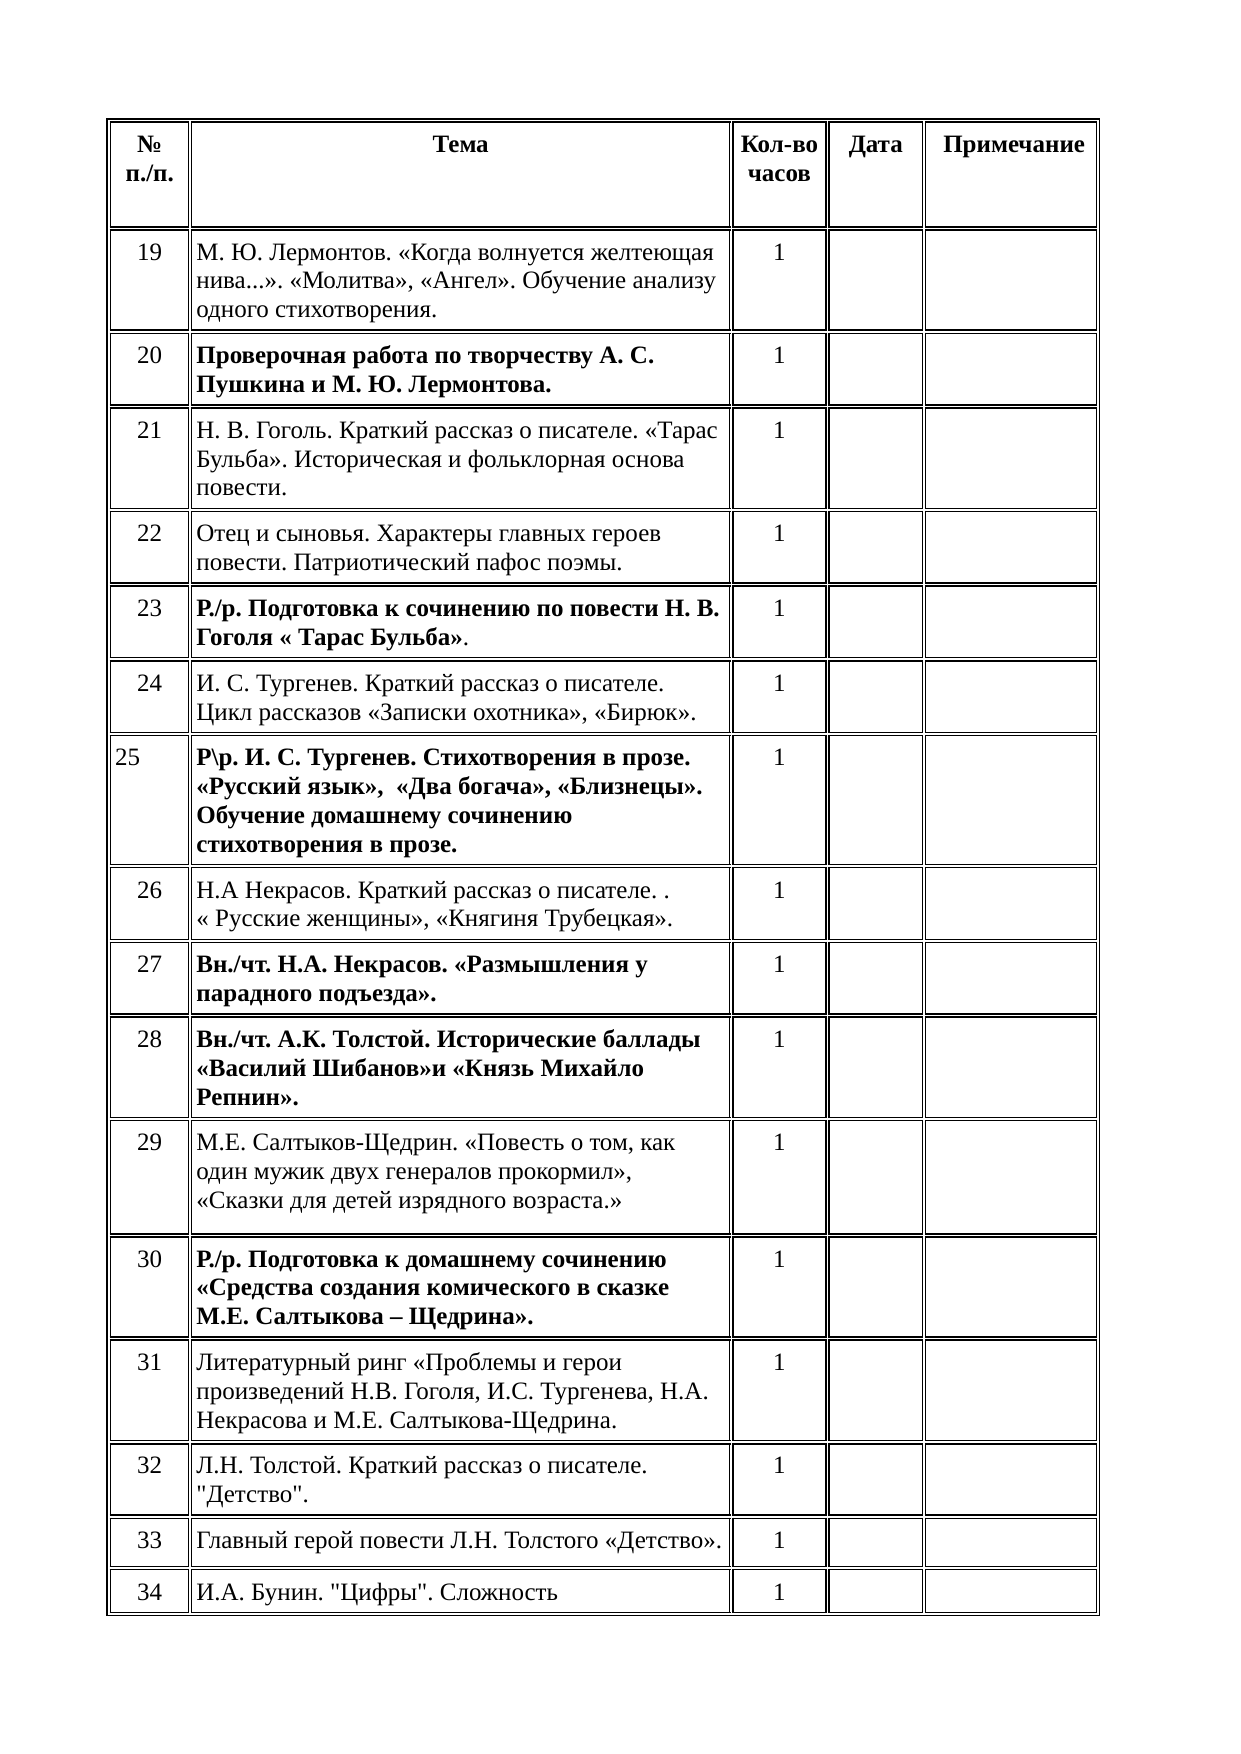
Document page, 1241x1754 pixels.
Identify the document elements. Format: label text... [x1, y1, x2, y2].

table_cell [830, 409, 922, 507]
table_header Дата [830, 123, 922, 226]
table_cell Н. В. Гоголь. Краткий рассказ о писателе. «Тарас Бульба». Историческая и фольклорная основа повести. [192, 409, 729, 507]
table_cell [830, 662, 922, 732]
table_cell [830, 943, 922, 1013]
table_cell Р\р. И. С. Тургенев. Стихотворения в прозе. «Русский язык», «Два богача», «Близнецы». Обучение домашнему сочинению стихотворения в прозе. [192, 736, 729, 864]
table_cell 21 [111, 409, 188, 507]
table_cell [830, 736, 922, 864]
table_cell [926, 409, 1096, 507]
table_cell [926, 1018, 1096, 1117]
table_cell [830, 1121, 922, 1233]
table_cell [830, 1341, 922, 1440]
table_cell М.Е. Салтыков-Щедрин. «Повесть о том, как один мужик двух генералов прокормил», «Сказки для детей изрядного возраста.» [192, 1121, 729, 1233]
table_cell [926, 1445, 1096, 1514]
table_cell 1 [734, 1018, 825, 1117]
table_header Тема [192, 123, 729, 226]
table_cell М. Ю. Лермонтов. «Когда волнуется желтеющая нива...». «Молитва», «Ангел». Обучение анализу одного стихотворения. [192, 231, 729, 329]
table_cell Литературный ринг «Проблемы и герои произведений Н.В. Гоголя, И.С. Тургенева, Н.А. Некрасова и М.Е. Салтыкова-Щедрина. [192, 1341, 729, 1440]
table_header Кол-во часов [734, 123, 825, 226]
table_cell [926, 943, 1096, 1013]
table_cell [926, 587, 1096, 657]
table_cell [926, 512, 1096, 582]
table_cell [830, 868, 922, 938]
table_cell 19 [111, 231, 188, 329]
table_cell 30 [111, 1238, 188, 1336]
table_cell 23 [111, 587, 188, 657]
table_cell 1 [734, 943, 825, 1013]
table_cell 25 [111, 736, 188, 864]
table_cell [830, 334, 922, 404]
table_cell Л.Н. Толстой. Краткий рассказ о писателе. "Детство". [192, 1445, 729, 1514]
table_cell 1 [734, 334, 825, 404]
table_cell [830, 1018, 922, 1117]
table_cell [830, 512, 922, 582]
table_cell 1 [734, 662, 825, 732]
table_cell 1 [734, 587, 825, 657]
table_cell И.А. Бунин. "Цифры". Сложность [192, 1570, 729, 1612]
table_cell 1 [734, 231, 825, 329]
table_cell [830, 1445, 922, 1514]
table_cell 34 [111, 1570, 188, 1612]
table_cell 27 [111, 943, 188, 1013]
table_cell 1 [734, 1121, 825, 1233]
table_cell [926, 1570, 1096, 1612]
table_cell [830, 1238, 922, 1336]
table_cell Проверочная работа по творчеству А. С. Пушкина и М. Ю. Лермонтова. [192, 334, 729, 404]
table_cell [926, 1121, 1096, 1233]
table_cell И. С. Тургенев. Краткий рассказ о писателе. Цикл рассказов «Записки охотника», «Бирюк». [192, 662, 729, 732]
table_header Примечание [926, 123, 1096, 226]
table_cell 1 [734, 1519, 825, 1566]
table_cell 1 [734, 736, 825, 864]
table_cell [926, 334, 1096, 404]
table_header № п./п. [111, 123, 188, 226]
table_cell 28 [111, 1018, 188, 1117]
table_cell [926, 736, 1096, 864]
table_cell 29 [111, 1121, 188, 1233]
table_cell 24 [111, 662, 188, 732]
table_cell Вн./чт. А.К. Толстой. Исторические баллады «Василий Шибанов»и «Князь Михайло Репнин». [192, 1018, 729, 1117]
table_cell 33 [111, 1519, 188, 1566]
table_cell 20 [111, 334, 188, 404]
table_cell 1 [734, 868, 825, 938]
table_cell 1 [734, 1341, 825, 1440]
table_cell [926, 1341, 1096, 1440]
table_cell Главный герой повести Л.Н. Толстого «Детство». [192, 1519, 729, 1566]
table_cell Р./р. Подготовка к сочинению по повести Н. В. Гоголя « Тарас Бульба». [192, 587, 729, 657]
table_cell [926, 1519, 1096, 1566]
table_cell Отец и сыновья. Характеры главных героев повести. Патриотический пафос поэмы. [192, 512, 729, 582]
table_cell [926, 662, 1096, 732]
table_cell [830, 231, 922, 329]
table_cell 31 [111, 1341, 188, 1440]
table_cell 1 [734, 1238, 825, 1336]
table_cell 1 [734, 1445, 825, 1514]
table_cell Вн./чт. Н.А. Некрасов. «Размышления у парадного подъезда». [192, 943, 729, 1013]
table_cell 1 [734, 1570, 825, 1612]
table_cell 22 [111, 512, 188, 582]
table_cell [830, 587, 922, 657]
table_cell [926, 1238, 1096, 1336]
table_cell 26 [111, 868, 188, 938]
table_cell Р./р. Подготовка к домашнему сочинению «Средства создания комического в сказке М.Е. Салтыкова – Щедрина». [192, 1238, 729, 1336]
table_cell Н.А Некрасов. Краткий рассказ о писателе. . « Русские женщины», «Княгиня Трубецкая». [192, 868, 729, 938]
table_cell 1 [734, 512, 825, 582]
table_cell [926, 231, 1096, 329]
table_cell [926, 868, 1096, 938]
table_cell 32 [111, 1445, 188, 1514]
table_cell [830, 1519, 922, 1566]
table_cell [830, 1570, 922, 1612]
table_cell 1 [734, 409, 825, 507]
